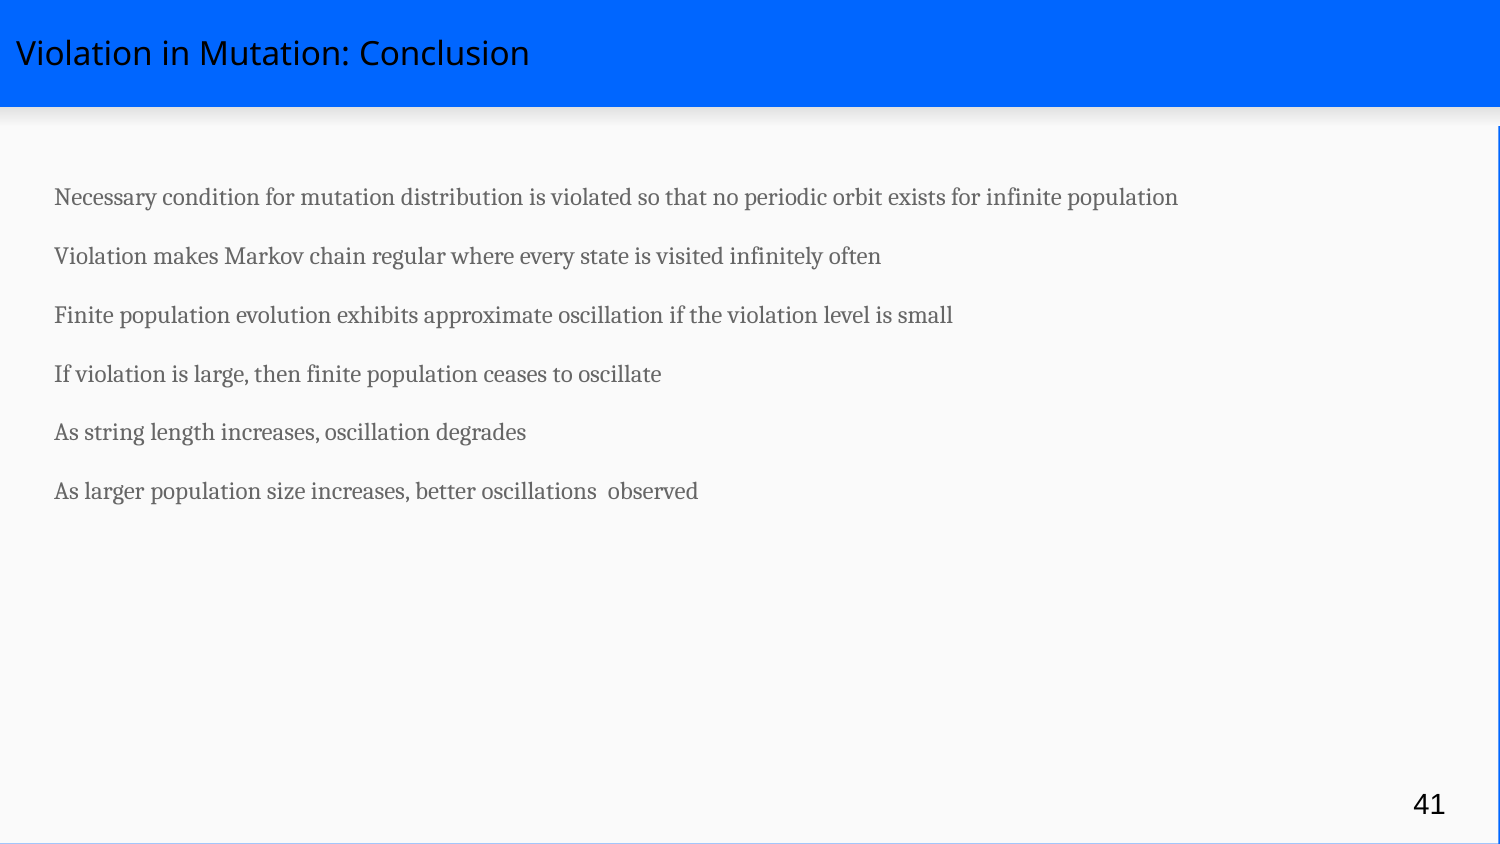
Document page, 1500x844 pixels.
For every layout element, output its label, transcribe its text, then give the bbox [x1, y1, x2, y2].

title Violation in Mutation: Conclusion [16, 2, 1464, 102]
text_box Necessary condition for mutation distribution is violated so that no periodic orbit exists for infinite population Violation makes Markov chain regular where every state is visited infinitely often Finite population evolution exhibits approximate oscillation if the violation level is small If violation is large, then finite population ceases to oscillate As string length increases, oscillation degrades As larger population size increases, better oscillations observed [39, 175, 1299, 663]
